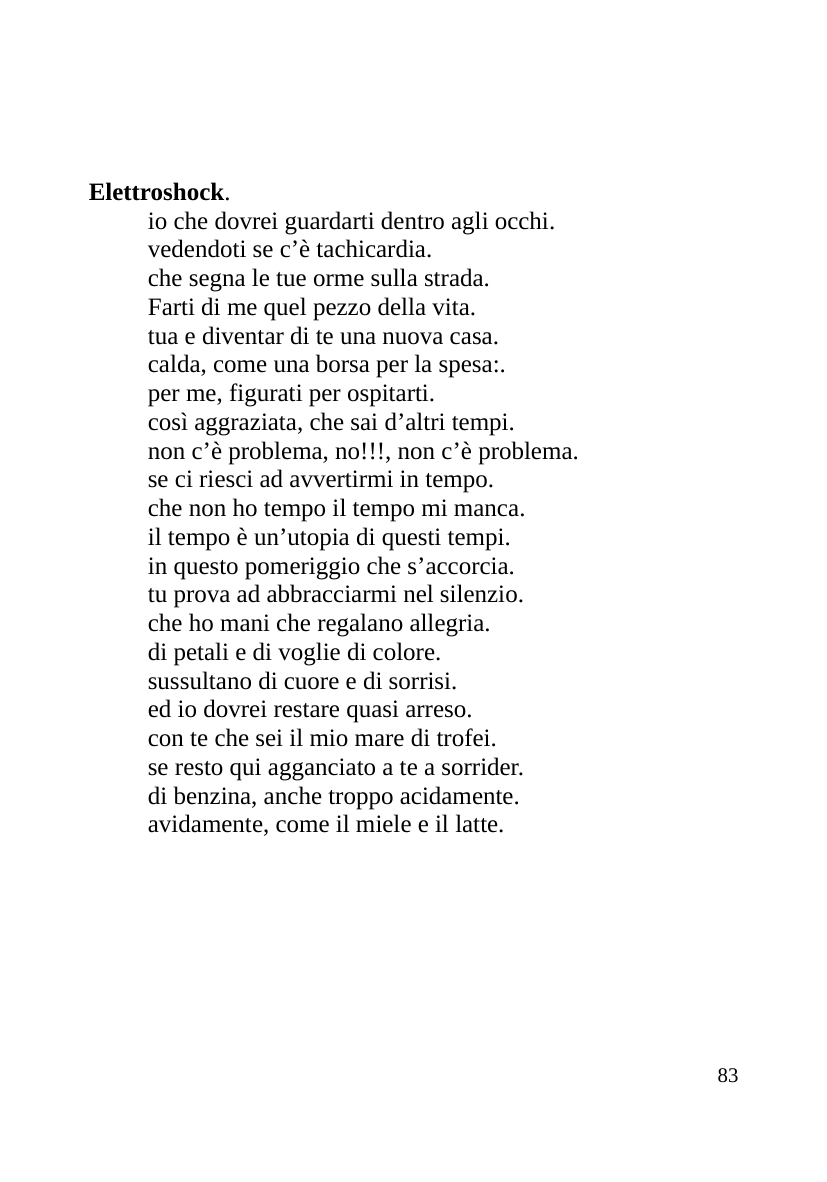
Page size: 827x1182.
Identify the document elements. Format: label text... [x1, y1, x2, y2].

text per me, figurati per ospitarti. [148, 378, 738, 407]
text così aggraziata, che sai d’altri tempi. [148, 407, 738, 436]
text di petali e di voglie di colore. [148, 637, 738, 666]
text in questo pomeriggio che s’accorcia. [148, 551, 738, 579]
text calda, come una borsa per la spesa:. [148, 349, 738, 378]
text io che dovrei guardarti dentro agli occhi. [148, 206, 738, 234]
text non c’è problema, no!!!, non c’è problema. [148, 436, 738, 464]
text se resto qui agganciato a te a sorrider. [148, 752, 738, 781]
text il tempo è un’utopia di questi tempi. [148, 522, 738, 551]
text sussultano di cuore e di sorrisi. [148, 666, 738, 694]
text vedendoti se c’è tachicardia. [148, 234, 738, 263]
text con te che sei il mio mare di trofei. [148, 723, 738, 752]
text tua e diventar di te una nuova casa. [148, 321, 738, 349]
text che segna le tue orme sulla strada. [148, 263, 738, 292]
text che non ho tempo il tempo mi manca. [148, 493, 738, 522]
text ed io dovrei restare quasi arreso. [148, 694, 738, 723]
text Farti di me quel pezzo della vita. [148, 292, 738, 321]
text di benzina, anche troppo acidamente. [148, 781, 738, 809]
text che ho mani che regalano allegria. [148, 608, 738, 637]
text Elettroshock. [88, 177, 738, 206]
text tu prova ad abbracciarmi nel silenzio. [148, 579, 738, 608]
text avidamente, come il miele e il latte. [148, 809, 738, 838]
text se ci riesci ad avvertirmi in tempo. [148, 464, 738, 493]
